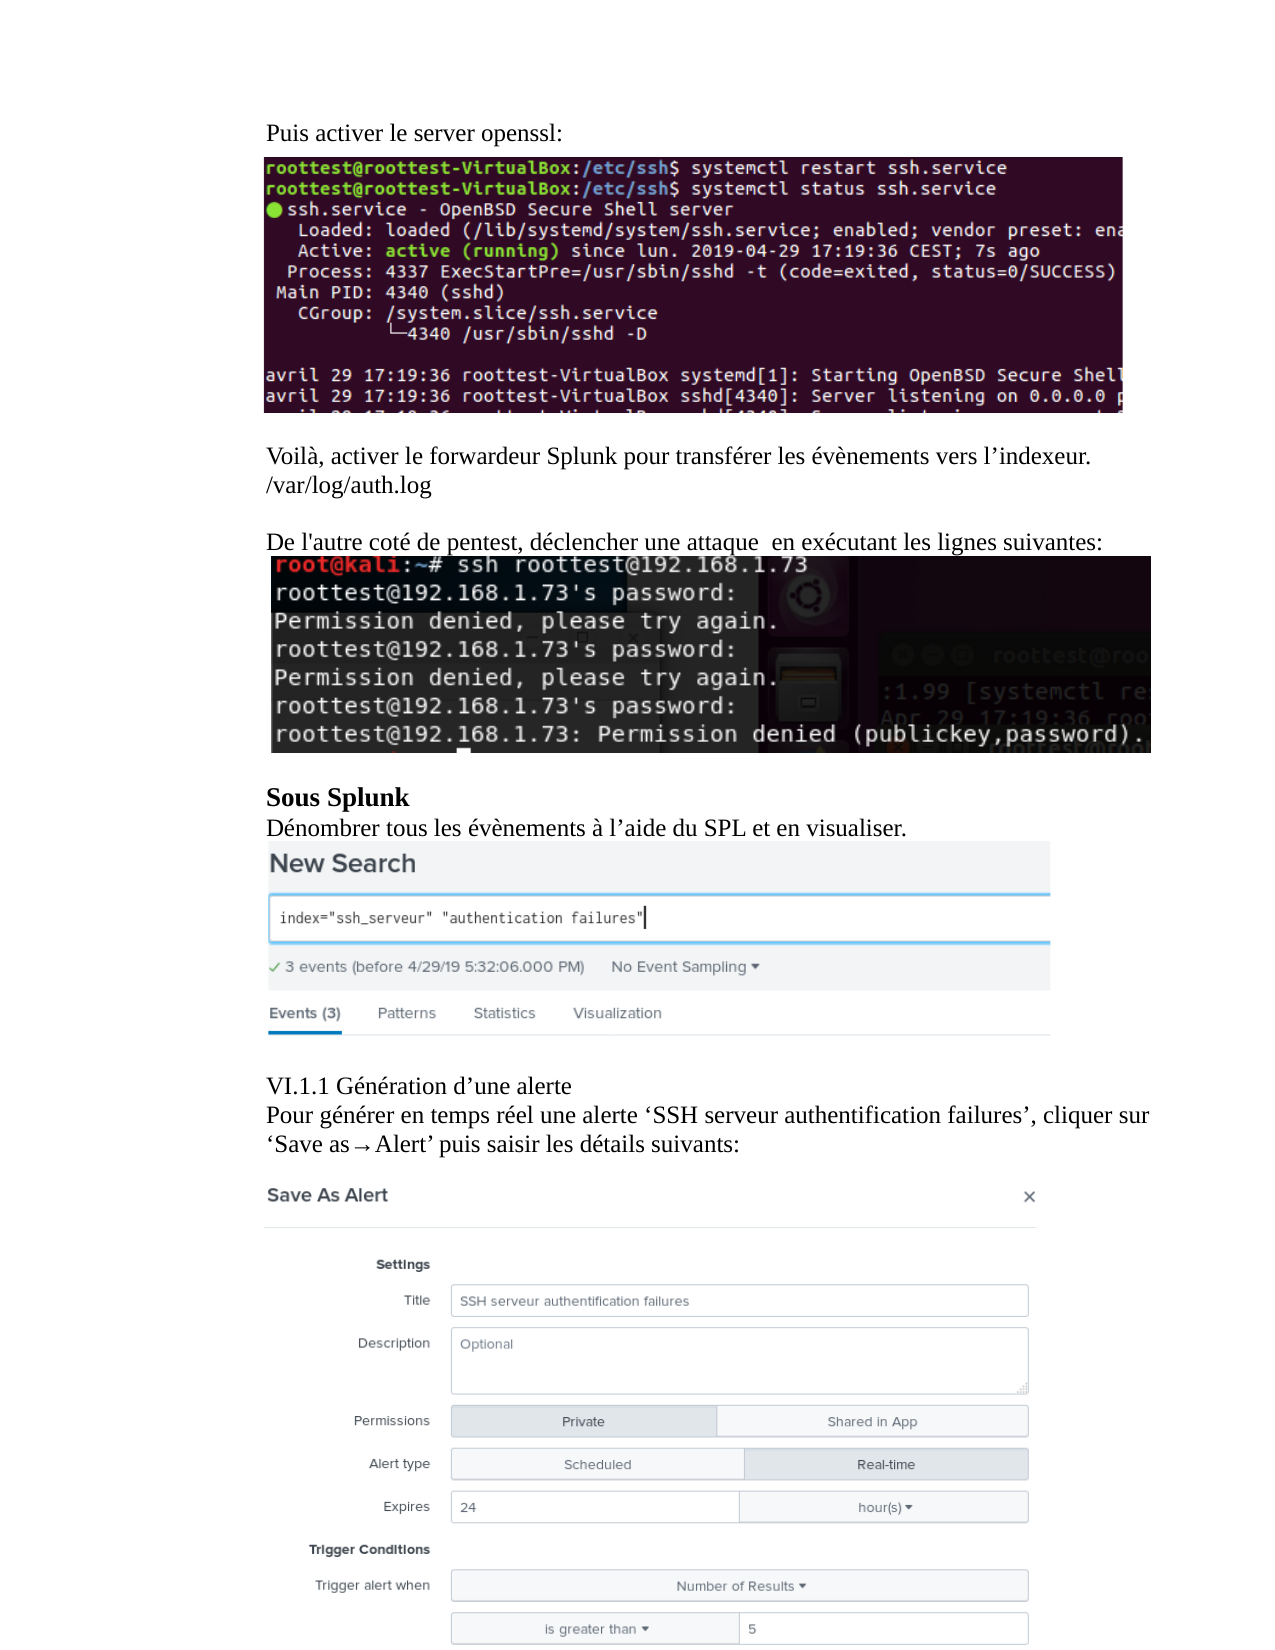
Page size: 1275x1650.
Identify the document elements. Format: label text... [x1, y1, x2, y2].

text Pour générer en temps réel une alerte ‘SSH serveur authentification failures’, cliquer sur ‘Save as→Alert’ puis saisir les détails suivants: [266, 1100, 1157, 1158]
text De l'autre coté de pentest, déclencher une attaque en exécutant les lignes suivantes: [266, 527, 1157, 556]
picture [271, 556, 1151, 753]
text Dénombrer tous les évènements à l’aide du SPL et en visualiser. [266, 813, 1157, 841]
text VI.1.1 Génération d’une alerte [118, 1071, 1157, 1100]
text /var/log/auth.log [266, 470, 1157, 498]
picture [263, 1177, 1037, 1650]
text Voilà, activer le forwardeur Splunk pour transférer les évènements vers l’indexeur. [266, 441, 1157, 470]
text Sous Splunk [266, 782, 1157, 813]
picture [268, 841, 1051, 1038]
picture [263, 157, 1123, 413]
text Puis activer le server openssl: [266, 118, 1157, 147]
